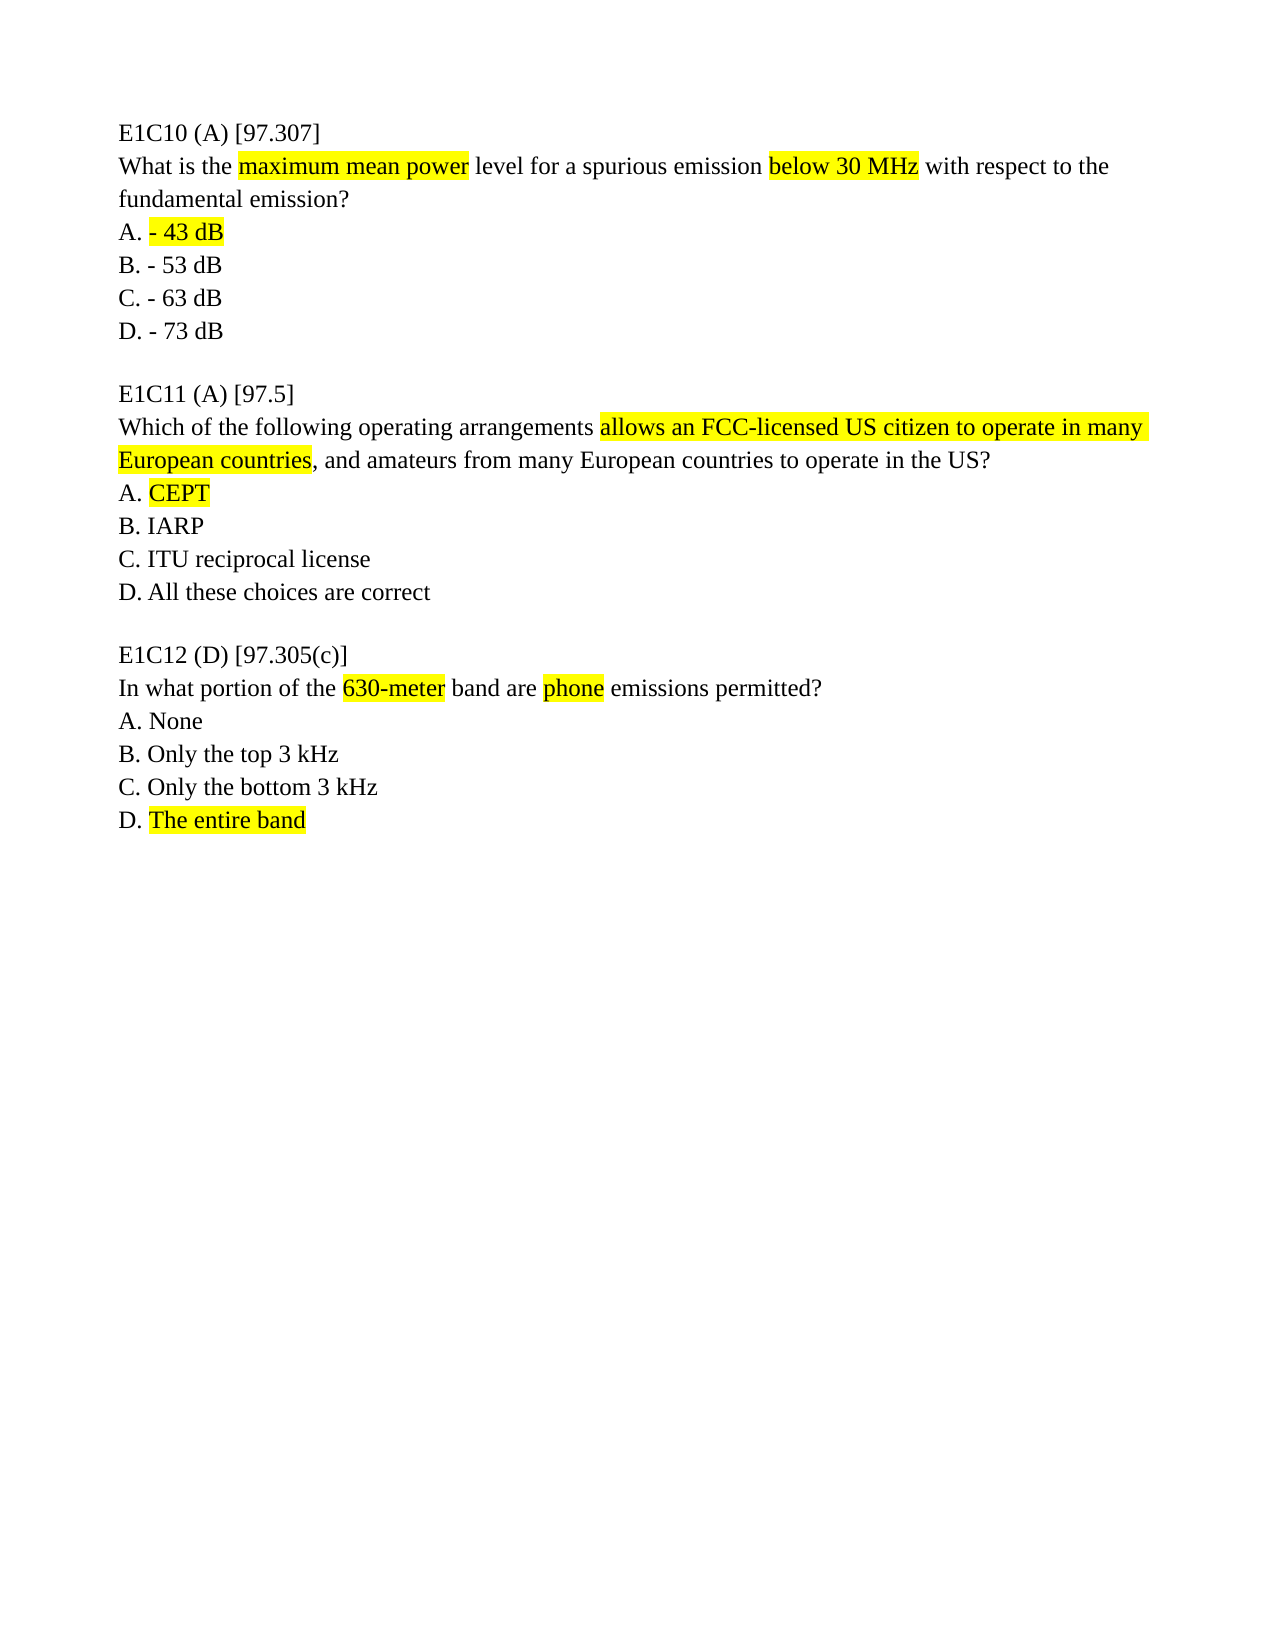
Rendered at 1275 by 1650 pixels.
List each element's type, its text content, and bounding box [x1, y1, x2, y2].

text E1C12 (D) [97.305(c)] In what portion of the 630-meter band are phone emissions permitted? A. None B. Only the top 3 kHz C. Only the bottom 3 kHz D. The entire band [118, 640, 1157, 834]
text E1C11 (A) [97.5] Which of the following operating arrangements allows an FCC-licensed US citizen to operate in many European countries, and amateurs from many European countries to operate in the US? A. CEPT B. IARP C. ITU reciprocal license D. All these choices are correct [118, 379, 1157, 606]
text E1C10 (A) [97.307] What is the maximum mean power level for a spurious emission below 30 MHz with respect to the fundamental emission? A. - 43 dB B. - 53 dB C. - 63 dB D. - 73 dB [118, 118, 1157, 345]
